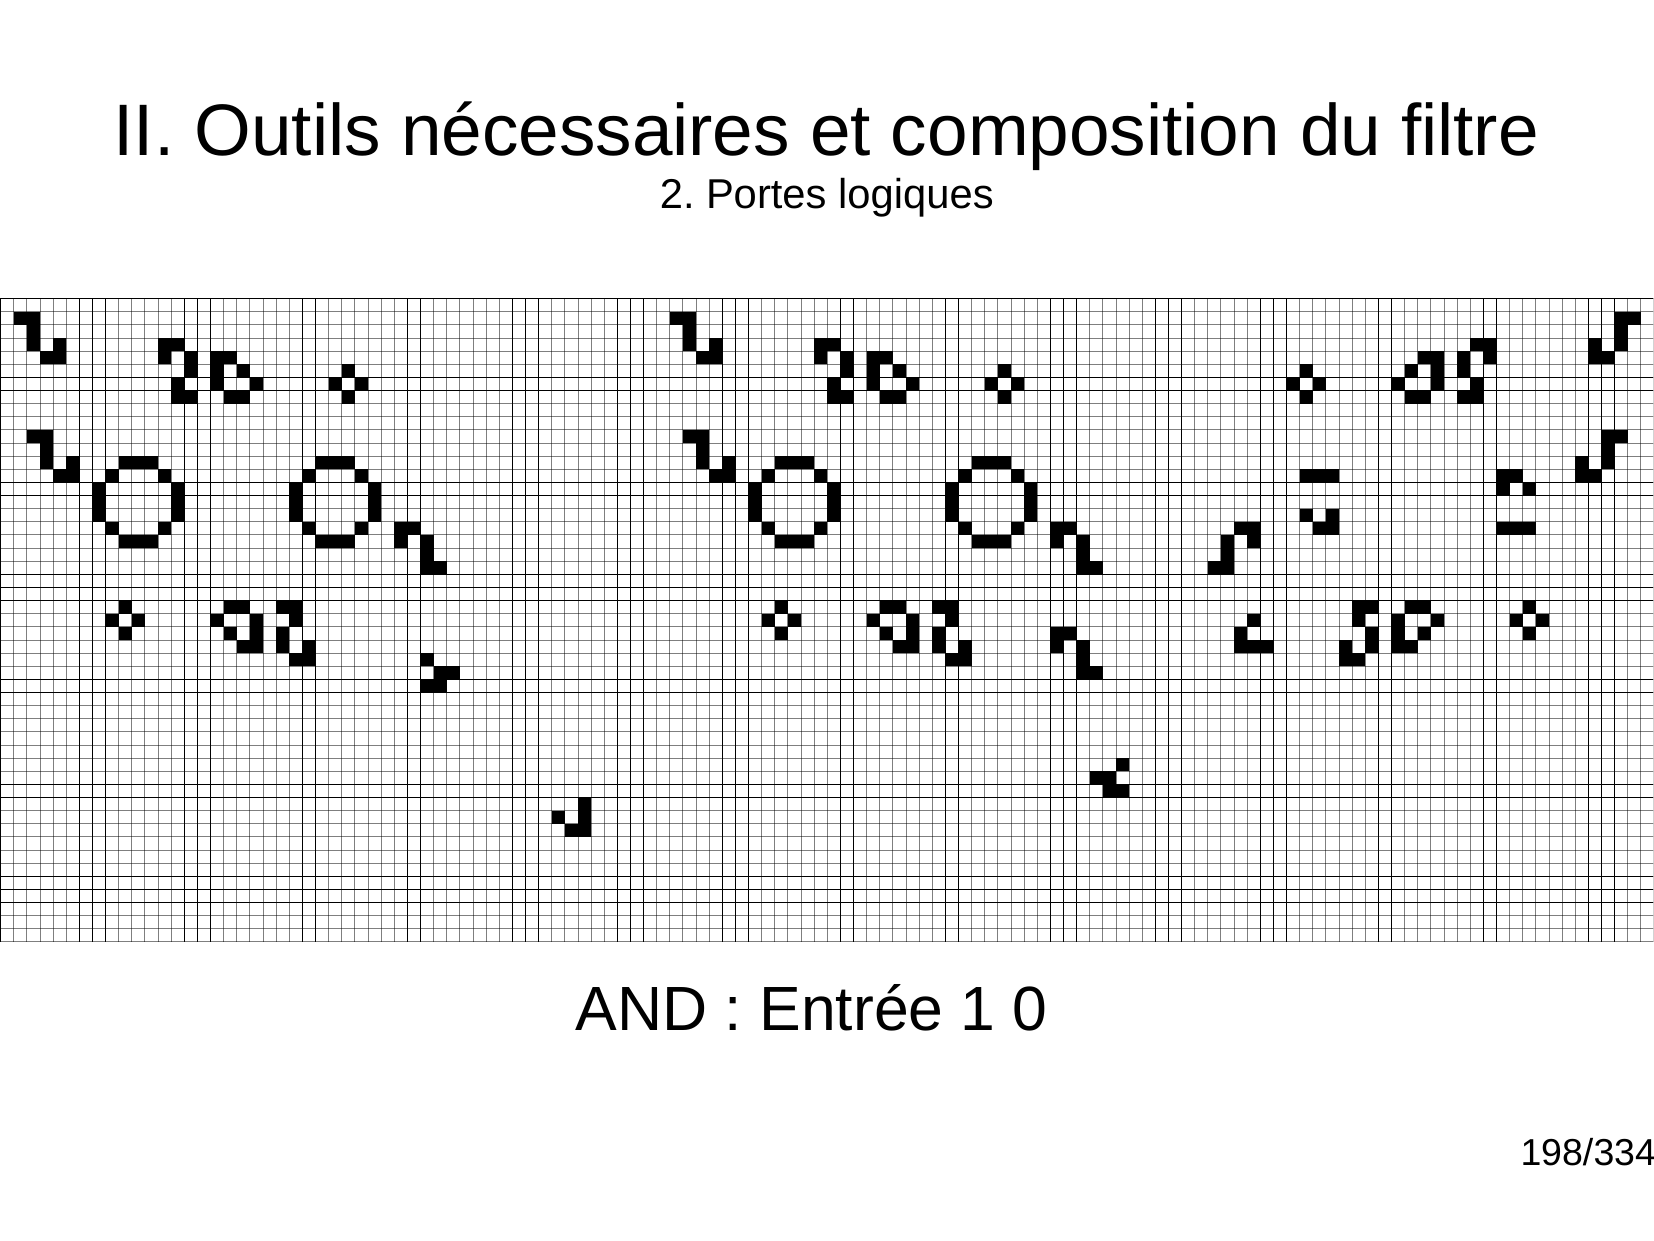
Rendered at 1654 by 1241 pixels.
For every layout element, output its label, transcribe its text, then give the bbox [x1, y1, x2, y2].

picture [0, 298, 1654, 942]
text_box AND : Entrée 1 0 [561, 966, 1064, 1052]
title II. Outils nécessaires et composition du filtre 2. Portes logiques [82, 49, 1571, 257]
text_box <number>/334 [1505, 1124, 1654, 1182]
